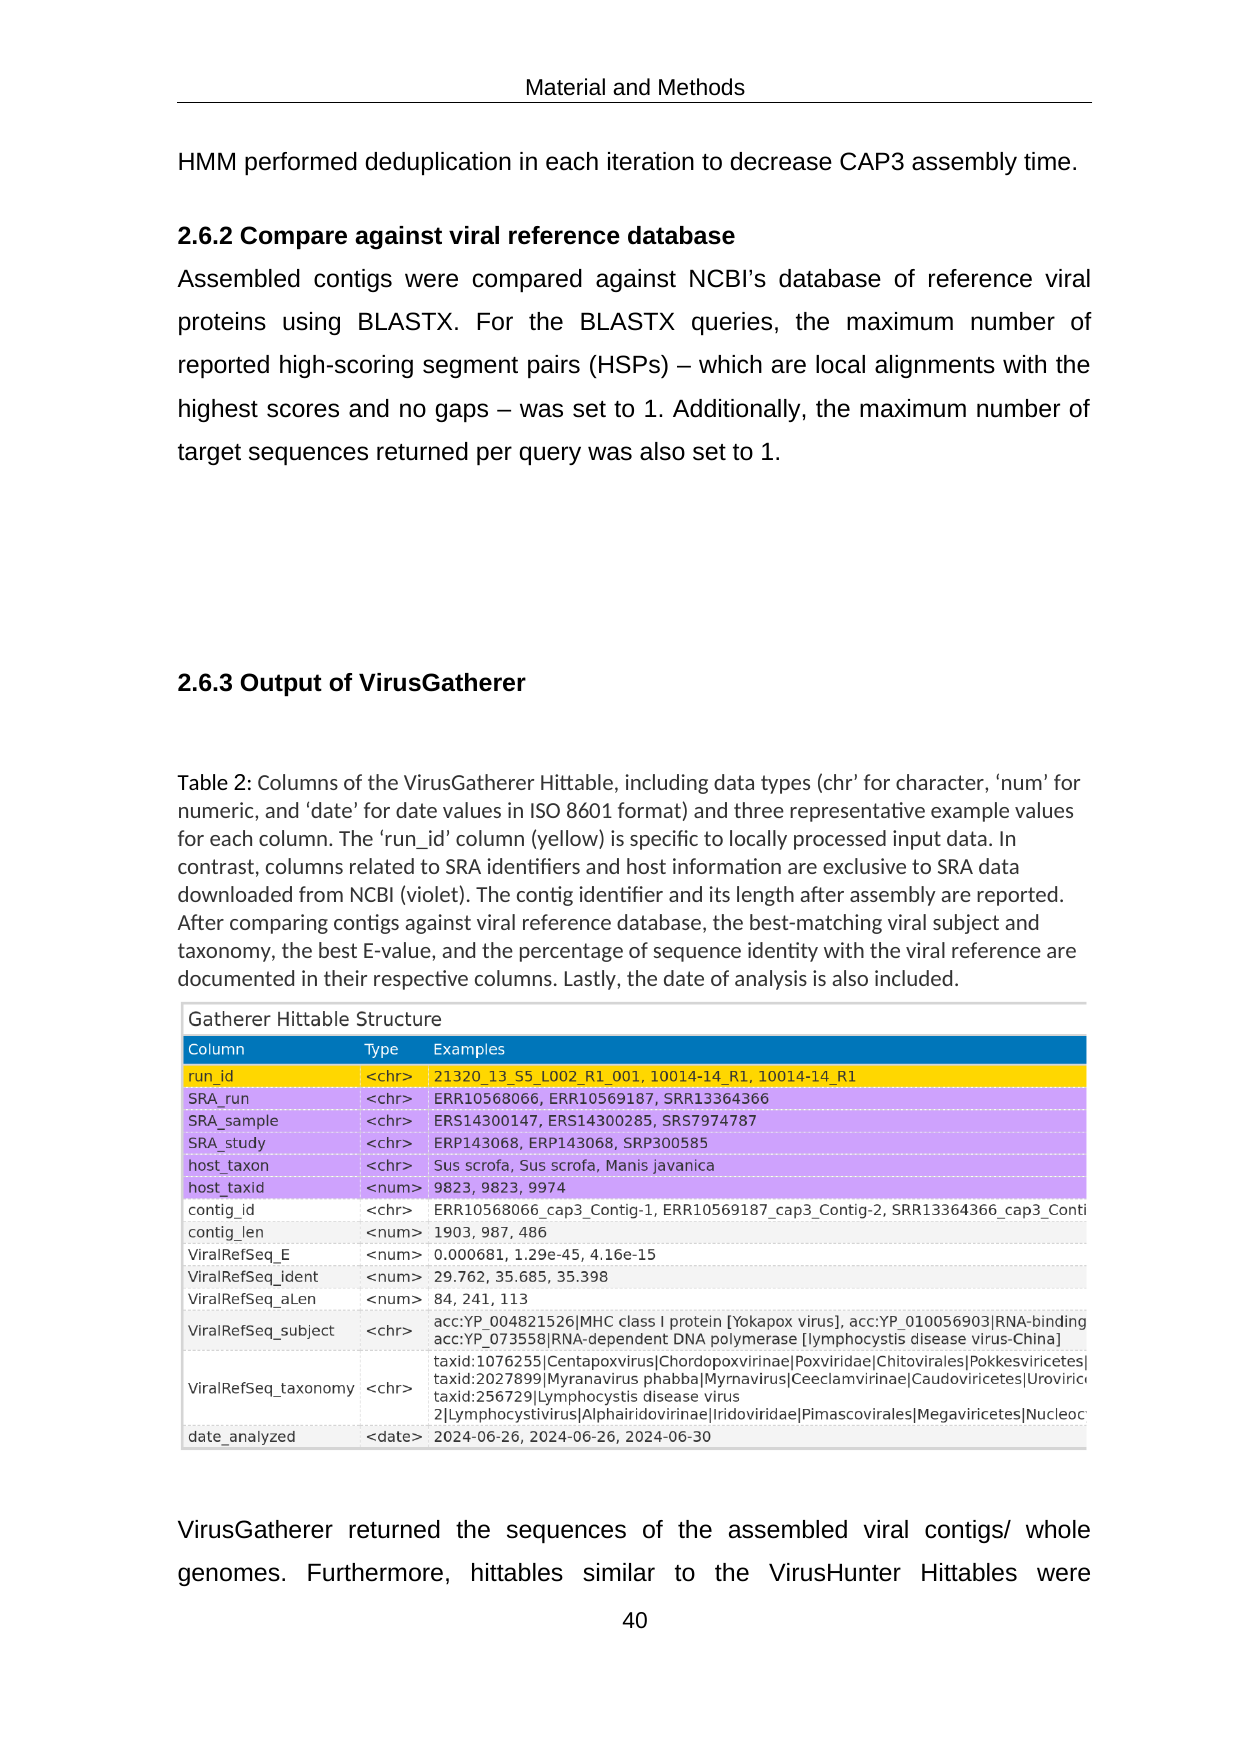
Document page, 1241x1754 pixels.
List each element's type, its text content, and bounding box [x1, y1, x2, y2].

text Table 2: Columns of the VirusGatherer Hittable, including data types (chr’ for character, ‘num’ for numeric, and ‘date’ for date values in ISO 8601 format) and three representative example values for each column. The ‘run_id’ column (yellow) is specific to locally processed input data. In contrast, columns related to SRA identifiers and host information are exclusive to SRA data downloaded from NCBI (violet). The contig identifier and its length after assembly are reported. After comparing contigs against viral reference database, the best-matching viral subject and taxonomy, the best E-value, and the percentage of sequence identity with the viral reference are documented in their respective columns. Lastly, the date of analysis is also included. [177, 768, 1092, 992]
text HMM performed deduplication in each iteration to decrease CAP3 assembly time. [177, 147, 1092, 176]
text Assembled contigs were compared against NCBI’s database of reference viral proteins using BLASTX. For the BLASTX queries, the maximum number of reported high-scoring segment pairs (HSPs) – which are local alignments with the highest scores and no gaps – was set to 1. Additionally, the maximum number of target sequences returned per query was also set to 1. [177, 264, 1092, 465]
subtitle 2.6.3 Output of VirusGatherer [177, 668, 1092, 697]
subtitle 2.6.2 Compare against viral reference database [177, 221, 1092, 250]
text VirusGatherer returned the sequences of the assembled viral contigs/ whole genomes. Furthermore, hittables similar to the VirusHunter Hittables were [177, 1515, 1092, 1587]
